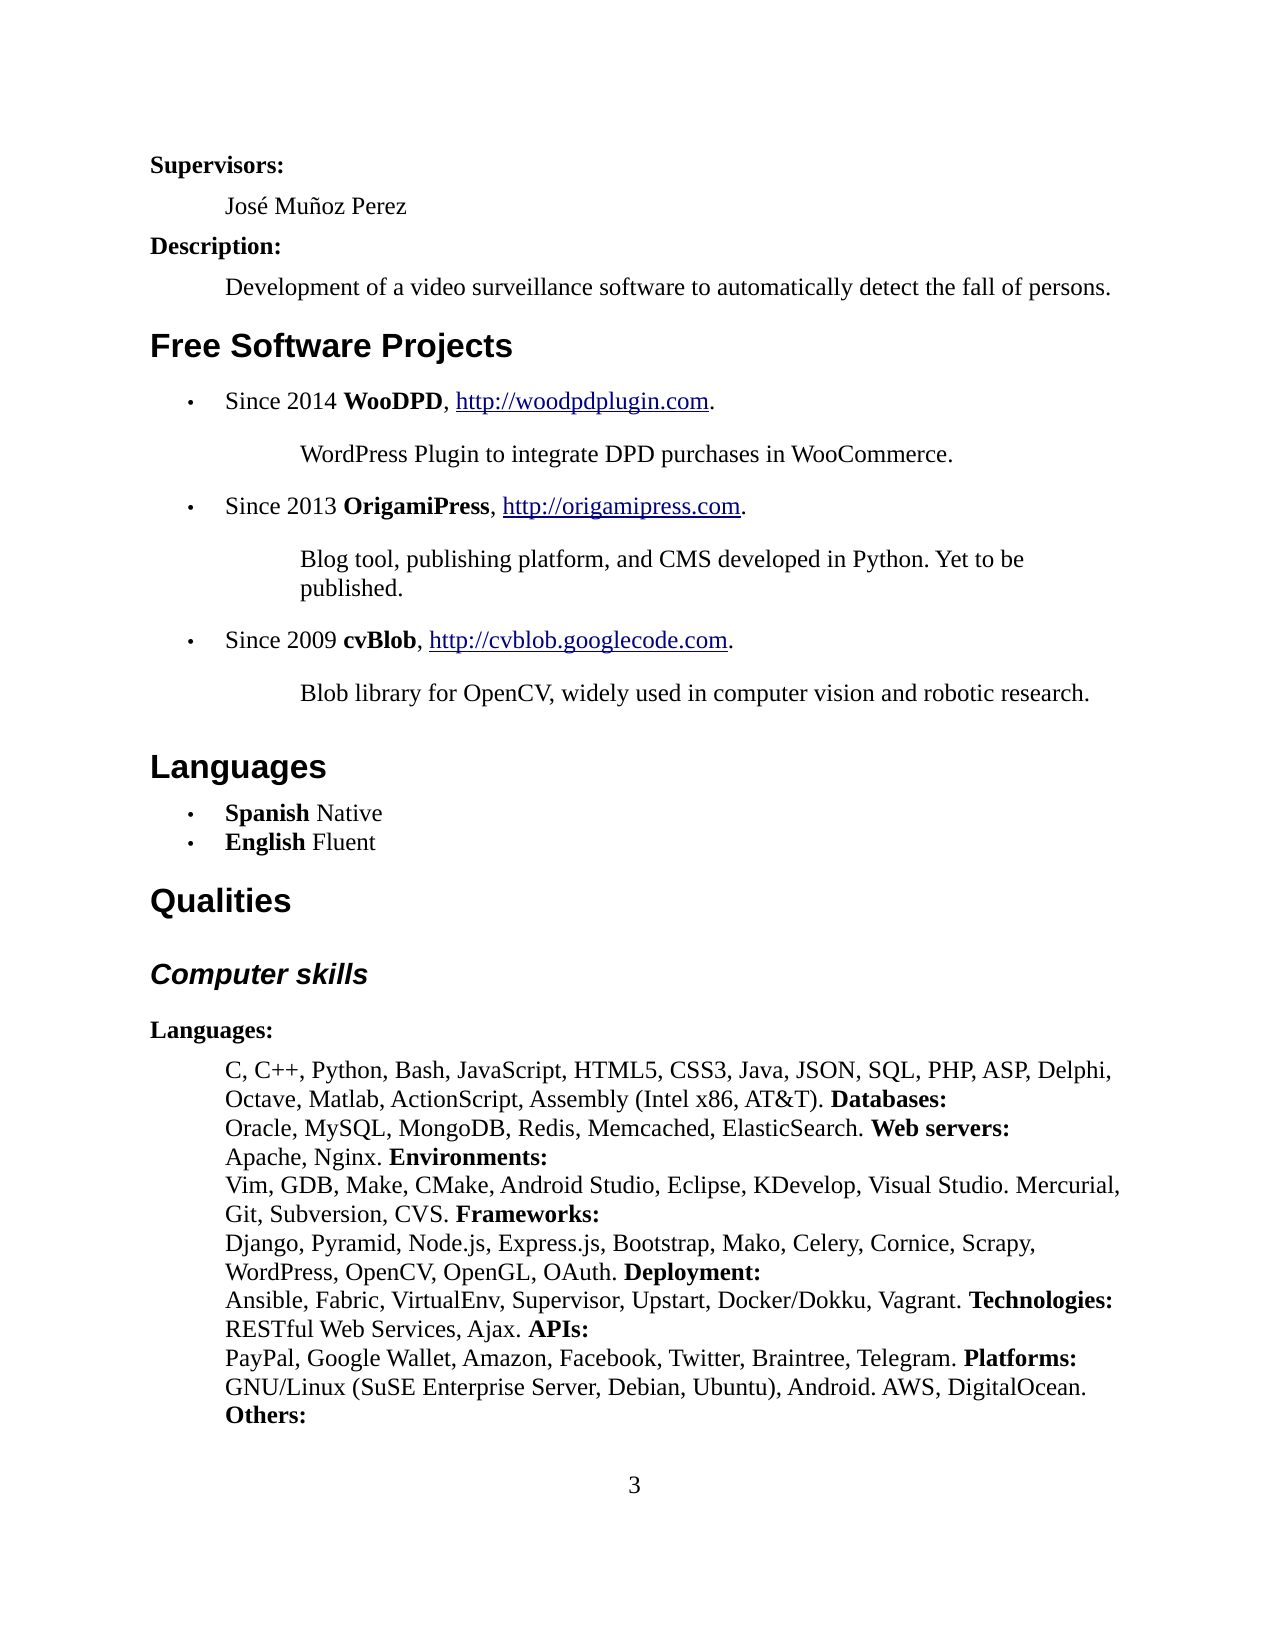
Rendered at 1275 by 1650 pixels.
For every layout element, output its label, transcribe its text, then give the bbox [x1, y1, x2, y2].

text Supervisors: [150, 150, 1125, 179]
text Languages: [150, 1015, 1125, 1044]
text Vim, GDB, Make, CMake, Android Studio, Eclipse, KDevelop, Visual Studio. Mercurial, Git, Subversion, CVS. Frameworks: [225, 1171, 1125, 1228]
list Blog tool, publishing platform, and CMS developed in Python. Yet to be published. [262, 544, 1125, 602]
text PayPal, Google Wallet, Amazon, Facebook, Twitter, Braintree, Telegram. Platforms: [225, 1343, 1125, 1372]
text Django, Pyramid, Node.js, Express.js, Bootstrap, Mako, Celery, Cornice, Scrapy, WordPress, OpenCV, OpenGL, OAuth. Deployment: [225, 1228, 1125, 1286]
text José Muñoz Perez [225, 191, 1125, 219]
text Apache, Nginx. Environments: [225, 1142, 1125, 1171]
list Since 2014 WooDPD, http://woodpdplugin.com. [187, 386, 1125, 415]
list Since 2009 cvBlob, http://cvblob.googlecode.com. [187, 626, 1125, 654]
text Description: [150, 231, 1125, 260]
list WordPress Plugin to integrate DPD purchases in WooCommerce. [262, 439, 1125, 467]
text Ansible, Fabric, VirtualEnv, Supervisor, Upstart, Docker/Dokku, Vagrant. Technologies: [225, 1286, 1125, 1314]
subtitle Free Software Projects [150, 326, 1125, 364]
subtitle Languages [150, 747, 1125, 786]
text Development of a video surveillance software to automatically detect the fall of persons. [225, 272, 1125, 301]
list English Fluent [187, 827, 1125, 856]
list Blob library for OpenCV, widely used in computer vision and robotic research. [262, 678, 1125, 707]
text GNU/Linux (SuSE Enterprise Server, Debian, Ubuntu), Android. AWS, DigitalOcean. Others: [225, 1372, 1125, 1429]
list Since 2013 OrigamiPress, http://origamipress.com. [187, 491, 1125, 520]
text C, C++, Python, Bash, JavaScript, HTML5, CSS3, Java, JSON, SQL, PHP, ASP, Delphi, Octave, Matlab, ActionScript, Assembly (Intel x86, AT&T). Databases: [225, 1056, 1125, 1113]
subtitle Computer skills [150, 957, 1125, 990]
text RESTful Web Services, Ajax. APIs: [225, 1314, 1125, 1343]
list Spanish Native [187, 798, 1125, 827]
text Oracle, MySQL, MongoDB, Redis, Memcached, ElasticSearch. Web servers: [225, 1113, 1125, 1142]
subtitle Qualities [150, 881, 1125, 919]
